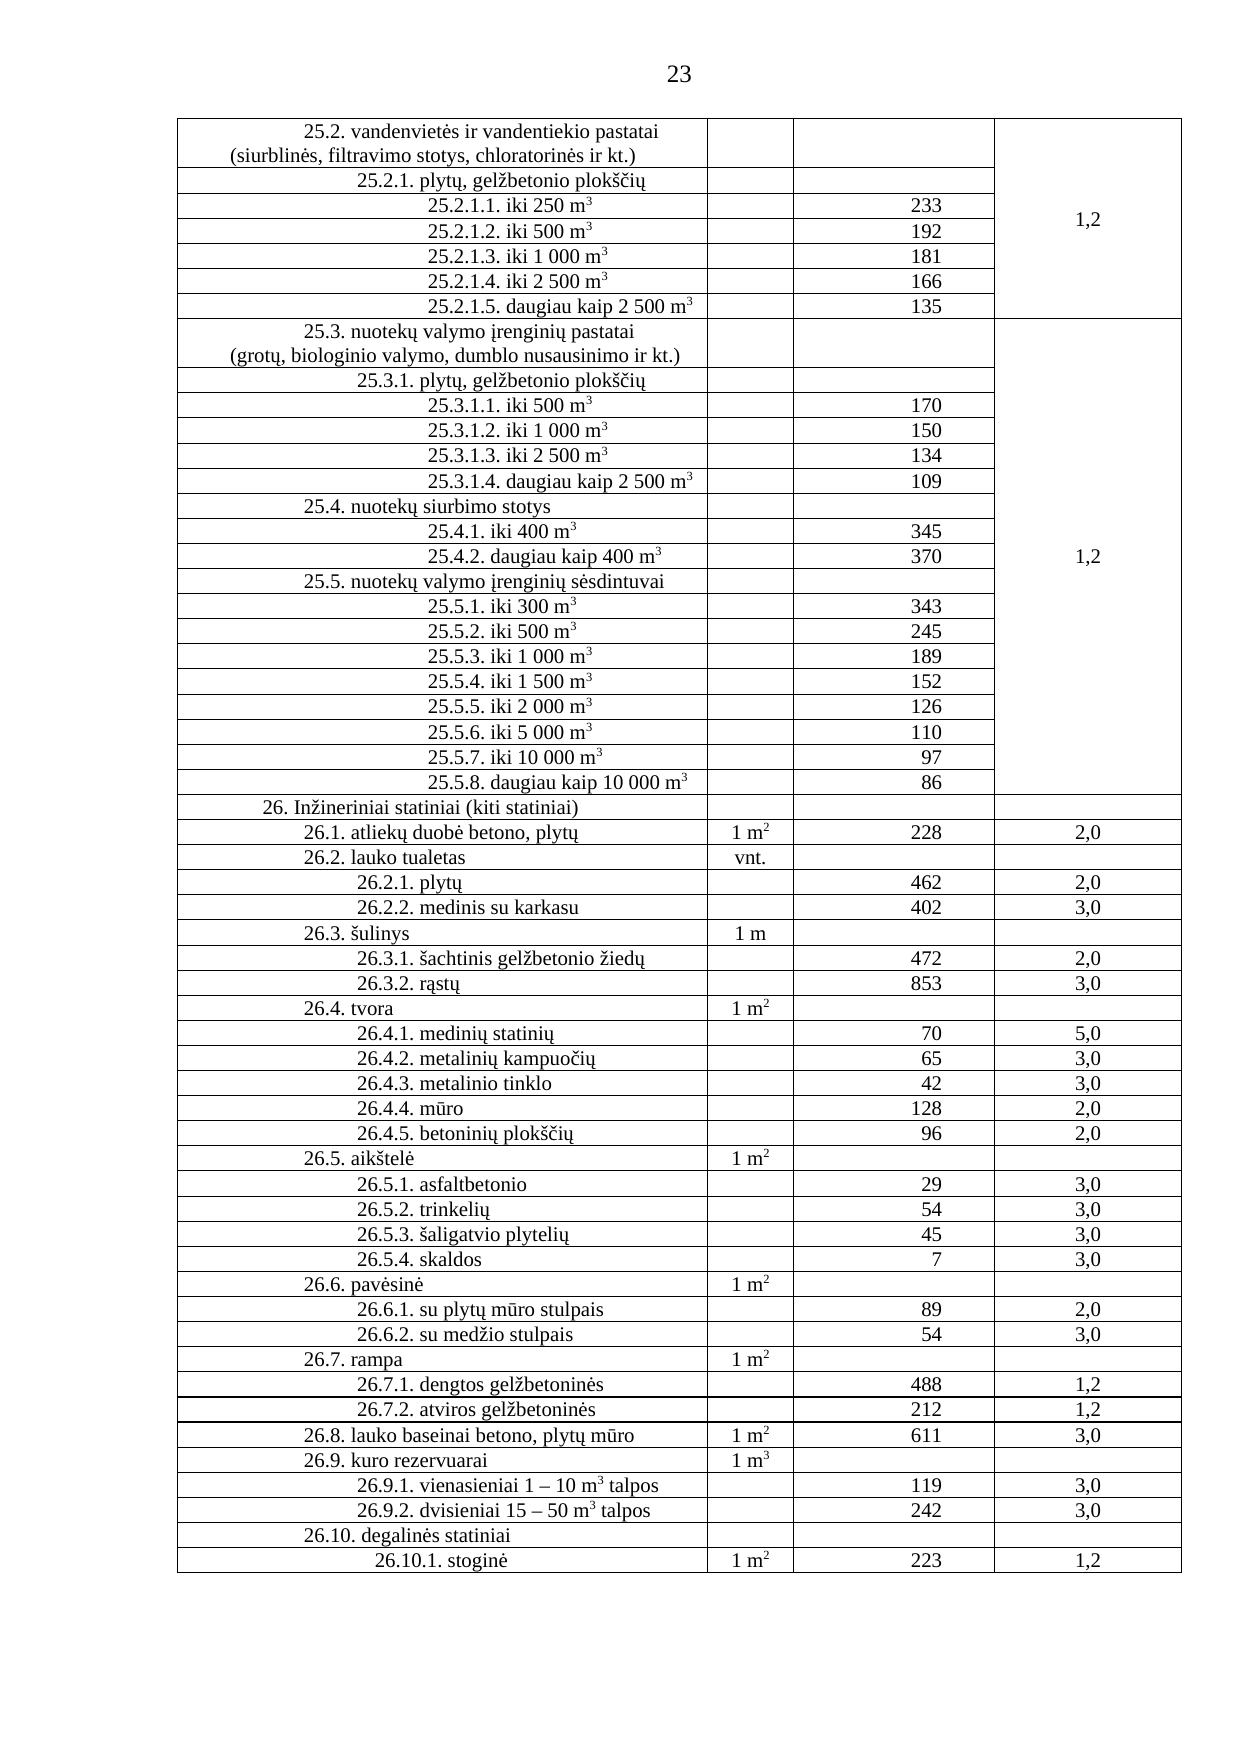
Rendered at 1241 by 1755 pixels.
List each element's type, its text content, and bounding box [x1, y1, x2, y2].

table_cell [708, 644, 793, 668]
table_cell 25.5.1. iki 300 m3 [178, 594, 707, 618]
table_cell 26.5. aikštelė [178, 1146, 707, 1170]
table_cell 126 [794, 695, 994, 718]
table_cell [708, 669, 793, 693]
table_cell 25.3.1.4. daugiau kaip 2 500 m3 [178, 469, 707, 493]
table_cell [995, 1448, 1181, 1472]
table_cell [794, 319, 994, 367]
table_cell 150 [794, 418, 994, 442]
table_cell [995, 1146, 1181, 1170]
table_cell 26.2.1. plytų [178, 870, 707, 894]
table_cell [708, 695, 793, 718]
table_cell 25.3.1.1. iki 500 m3 [178, 393, 707, 417]
table_cell 25.3.1.3. iki 2 500 m3 [178, 444, 707, 467]
table_cell [708, 946, 793, 969]
table_cell 189 [794, 644, 994, 668]
table_cell 25.2.1.3. iki 1 000 m3 [178, 244, 707, 268]
table_cell 1,2 [995, 1398, 1181, 1421]
table_cell 233 [794, 194, 994, 217]
table_cell 1,2 [995, 1372, 1181, 1396]
table_cell 110 [794, 720, 994, 744]
table_cell 223 [794, 1548, 994, 1572]
table_cell 26.4. tvora [178, 996, 707, 1020]
table_cell [995, 845, 1181, 869]
table_cell 26.2.2. medinis su karkasu [178, 895, 707, 919]
table_cell 462 [794, 870, 994, 894]
table_cell [708, 269, 793, 293]
table_cell 370 [794, 544, 994, 568]
table_cell [708, 1473, 793, 1497]
table_cell 3,0 [995, 1498, 1181, 1522]
table_cell [708, 294, 793, 318]
table_cell 25.4.2. daugiau kaip 400 m3 [178, 544, 707, 568]
table_cell [794, 996, 994, 1020]
table_cell 26. Inžineriniai statiniai (kiti statiniai) [178, 795, 707, 819]
table_cell 26.3. šulinys [178, 920, 707, 944]
table_cell [708, 1372, 793, 1396]
table_cell 26.6. pavėsinė [178, 1272, 707, 1296]
table_cell 25.5.7. iki 10 000 m3 [178, 745, 707, 769]
table_cell 166 [794, 269, 994, 293]
table_cell [708, 168, 793, 192]
table_cell [708, 619, 793, 643]
table_cell 3,0 [995, 1197, 1181, 1221]
table_cell 3,0 [995, 1247, 1181, 1271]
table_cell [708, 795, 793, 819]
table_cell [708, 1523, 793, 1547]
table_cell 25.3. nuotekų valymo įrenginių pastatai (grotų, biologinio valymo, dumblo nusausinimo ir kt.) [178, 319, 707, 367]
table_cell 181 [794, 244, 994, 268]
table_cell 853 [794, 971, 994, 995]
table_cell 25.5.5. iki 2 000 m3 [178, 695, 707, 718]
table_cell [708, 393, 793, 417]
table_cell [708, 319, 793, 367]
table_cell [794, 1347, 994, 1371]
table_cell 65 [794, 1046, 994, 1070]
table_cell 26.4.4. mūro [178, 1096, 707, 1120]
table_cell [995, 1347, 1181, 1371]
table_cell [708, 569, 793, 593]
table_cell [708, 745, 793, 769]
table_cell [995, 996, 1181, 1020]
table_cell 245 [794, 619, 994, 643]
table_cell 25.2.1.2. iki 500 m3 [178, 219, 707, 243]
table_cell [995, 1272, 1181, 1296]
table_cell 3,0 [995, 895, 1181, 919]
table_cell 26.3.2. rąstų [178, 971, 707, 995]
table_cell 26.10.1. stoginė [178, 1548, 707, 1572]
table_cell [794, 1523, 994, 1547]
table_cell [708, 244, 793, 268]
table_cell 25.5.3. iki 1 000 m3 [178, 644, 707, 668]
table_cell [794, 119, 994, 167]
table_cell 26.6.1. su plytų mūro stulpais [178, 1297, 707, 1321]
table_cell [708, 1398, 793, 1421]
table_cell 402 [794, 895, 994, 919]
table_cell 26.7. rampa [178, 1347, 707, 1371]
table_cell [708, 469, 793, 493]
table_cell 26.6.2. su medžio stulpais [178, 1322, 707, 1346]
table_cell 212 [794, 1398, 994, 1421]
table_cell 343 [794, 594, 994, 618]
table_cell [708, 720, 793, 744]
table_cell 26.5.4. skaldos [178, 1247, 707, 1271]
table_cell 1,2 [995, 119, 1181, 318]
table_cell 97 [794, 745, 994, 769]
table_cell [708, 870, 793, 894]
table_cell 134 [794, 444, 994, 467]
table_cell 2,0 [995, 946, 1181, 969]
table_cell 1 m [708, 920, 793, 944]
table_cell 26.8. lauko baseinai betono, plytų mūro [178, 1423, 707, 1447]
table_cell 3,0 [995, 1071, 1181, 1095]
table_cell 3,0 [995, 1322, 1181, 1346]
table_cell [794, 1448, 994, 1472]
table_cell [708, 194, 793, 217]
table_cell 96 [794, 1121, 994, 1145]
table_cell 1,2 [995, 1548, 1181, 1572]
table_cell 25.2.1.5. daugiau kaip 2 500 m3 [178, 294, 707, 318]
table_cell [708, 594, 793, 618]
table_cell 25.3.1. plytų, gelžbetonio plokščių [178, 368, 707, 392]
table_cell [708, 519, 793, 543]
table_cell 3,0 [995, 1171, 1181, 1196]
table_cell 29 [794, 1171, 994, 1196]
table_cell 1 m2 [708, 820, 793, 844]
table_cell [708, 1222, 793, 1246]
table_cell 228 [794, 820, 994, 844]
table_cell [794, 795, 994, 819]
table_cell 26.10. degalinės statiniai [178, 1523, 707, 1547]
table_cell [708, 770, 793, 794]
table_cell [995, 1523, 1181, 1547]
table_cell 7 [794, 1247, 994, 1271]
table_cell 2,0 [995, 1096, 1181, 1120]
table_cell [794, 920, 994, 944]
table_cell [708, 444, 793, 467]
table_cell 3,0 [995, 971, 1181, 995]
table_cell 26.4.5. betoninių plokščių [178, 1121, 707, 1145]
table_cell vnt. [708, 845, 793, 869]
table_cell 25.5. nuotekų valymo įrenginių sėsdintuvai [178, 569, 707, 593]
table_cell [708, 1121, 793, 1145]
table_cell 109 [794, 469, 994, 493]
table_cell 611 [794, 1423, 994, 1447]
table_cell 1 m2 [708, 1272, 793, 1296]
table_cell 26.5.2. trinkelių [178, 1197, 707, 1221]
table_cell 2,0 [995, 820, 1181, 844]
table_cell 3,0 [995, 1222, 1181, 1246]
table_cell 2,0 [995, 1121, 1181, 1145]
table_cell 152 [794, 669, 994, 693]
table_cell 25.2.1.4. iki 2 500 m3 [178, 269, 707, 293]
table_cell 26.1. atliekų duobė betono, plytų [178, 820, 707, 844]
table_cell 488 [794, 1372, 994, 1396]
table_cell 25.2. vandenvietės ir vandentiekio pastatai (siurblinės, filtravimo stotys, chloratorinės ir kt.) [178, 119, 707, 167]
table_cell 54 [794, 1197, 994, 1221]
table_cell 472 [794, 946, 994, 969]
table_cell [708, 1197, 793, 1221]
table_cell 26.5.1. asfaltbetonio [178, 1171, 707, 1196]
table_cell 25.4.1. iki 400 m3 [178, 519, 707, 543]
table_cell 2,0 [995, 870, 1181, 894]
table_cell 3,0 [995, 1423, 1181, 1447]
table_cell [708, 219, 793, 243]
table_cell [708, 418, 793, 442]
table_cell 26.2. lauko tualetas [178, 845, 707, 869]
table_cell [708, 1071, 793, 1095]
table_cell 345 [794, 519, 994, 543]
table_cell [708, 368, 793, 392]
table_cell 25.5.8. daugiau kaip 10 000 m3 [178, 770, 707, 794]
table_cell 1 m2 [708, 996, 793, 1020]
table_cell [708, 1021, 793, 1045]
table_cell 25.2.1.1. iki 250 m3 [178, 194, 707, 217]
table_cell 89 [794, 1297, 994, 1321]
table_cell 26.9.2. dvisieniai 15 – 50 m3 talpos [178, 1498, 707, 1522]
table_cell [708, 1322, 793, 1346]
table_cell [708, 895, 793, 919]
table_cell 26.4.1. medinių statinių [178, 1021, 707, 1045]
table_cell [794, 1146, 994, 1170]
table_cell 54 [794, 1322, 994, 1346]
table_cell 26.7.2. atviros gelžbetoninės [178, 1398, 707, 1421]
table_cell [995, 795, 1181, 819]
table_cell 26.9.1. vienasieniai 1 – 10 m3 talpos [178, 1473, 707, 1497]
table_cell 3,0 [995, 1473, 1181, 1497]
table_cell 1 m3 [708, 1448, 793, 1472]
table_cell [708, 544, 793, 568]
table_cell 242 [794, 1498, 994, 1522]
table_cell [708, 971, 793, 995]
table_cell 25.5.4. iki 1 500 m3 [178, 669, 707, 693]
table_cell 26.4.3. metalinio tinklo [178, 1071, 707, 1095]
table_cell 45 [794, 1222, 994, 1246]
table_cell 1,2 [995, 319, 1181, 794]
table_cell 1 m2 [708, 1423, 793, 1447]
table_cell 128 [794, 1096, 994, 1120]
table_cell 42 [794, 1071, 994, 1095]
table_cell 25.2.1. plytų, gelžbetonio plokščių [178, 168, 707, 192]
table_cell 2,0 [995, 1297, 1181, 1321]
table_cell [708, 1046, 793, 1070]
table_cell 26.3.1. šachtinis gelžbetonio žiedų [178, 946, 707, 969]
table_cell [794, 368, 994, 392]
table_cell 86 [794, 770, 994, 794]
table_cell 119 [794, 1473, 994, 1497]
table_cell [708, 1247, 793, 1271]
table_cell [794, 168, 994, 192]
table_cell 26.9. kuro rezervuarai [178, 1448, 707, 1472]
table_cell 70 [794, 1021, 994, 1045]
table_cell [708, 119, 793, 167]
table_cell 26.5.3. šaligatvio plytelių [178, 1222, 707, 1246]
table_cell [794, 494, 994, 518]
table_cell [794, 845, 994, 869]
table_cell 25.3.1.2. iki 1 000 m3 [178, 418, 707, 442]
table_cell 135 [794, 294, 994, 318]
table_cell 25.5.6. iki 5 000 m3 [178, 720, 707, 744]
table_cell [794, 1272, 994, 1296]
table_cell 25.5.2. iki 500 m3 [178, 619, 707, 643]
table_cell [995, 920, 1181, 944]
table_cell 26.4.2. metalinių kampuočių [178, 1046, 707, 1070]
table_cell 1 m2 [708, 1548, 793, 1572]
table_cell 25.4. nuotekų siurbimo stotys [178, 494, 707, 518]
table_cell 192 [794, 219, 994, 243]
table_cell [708, 1498, 793, 1522]
table_cell [708, 1171, 793, 1196]
table_cell [794, 569, 994, 593]
table_cell 1 m2 [708, 1146, 793, 1170]
table_cell 26.7.1. dengtos gelžbetoninės [178, 1372, 707, 1396]
table_cell 170 [794, 393, 994, 417]
table_cell 5,0 [995, 1021, 1181, 1045]
table_cell 1 m2 [708, 1347, 793, 1371]
table_cell [708, 1297, 793, 1321]
table_cell 3,0 [995, 1046, 1181, 1070]
table_cell [708, 1096, 793, 1120]
table_cell [708, 494, 793, 518]
